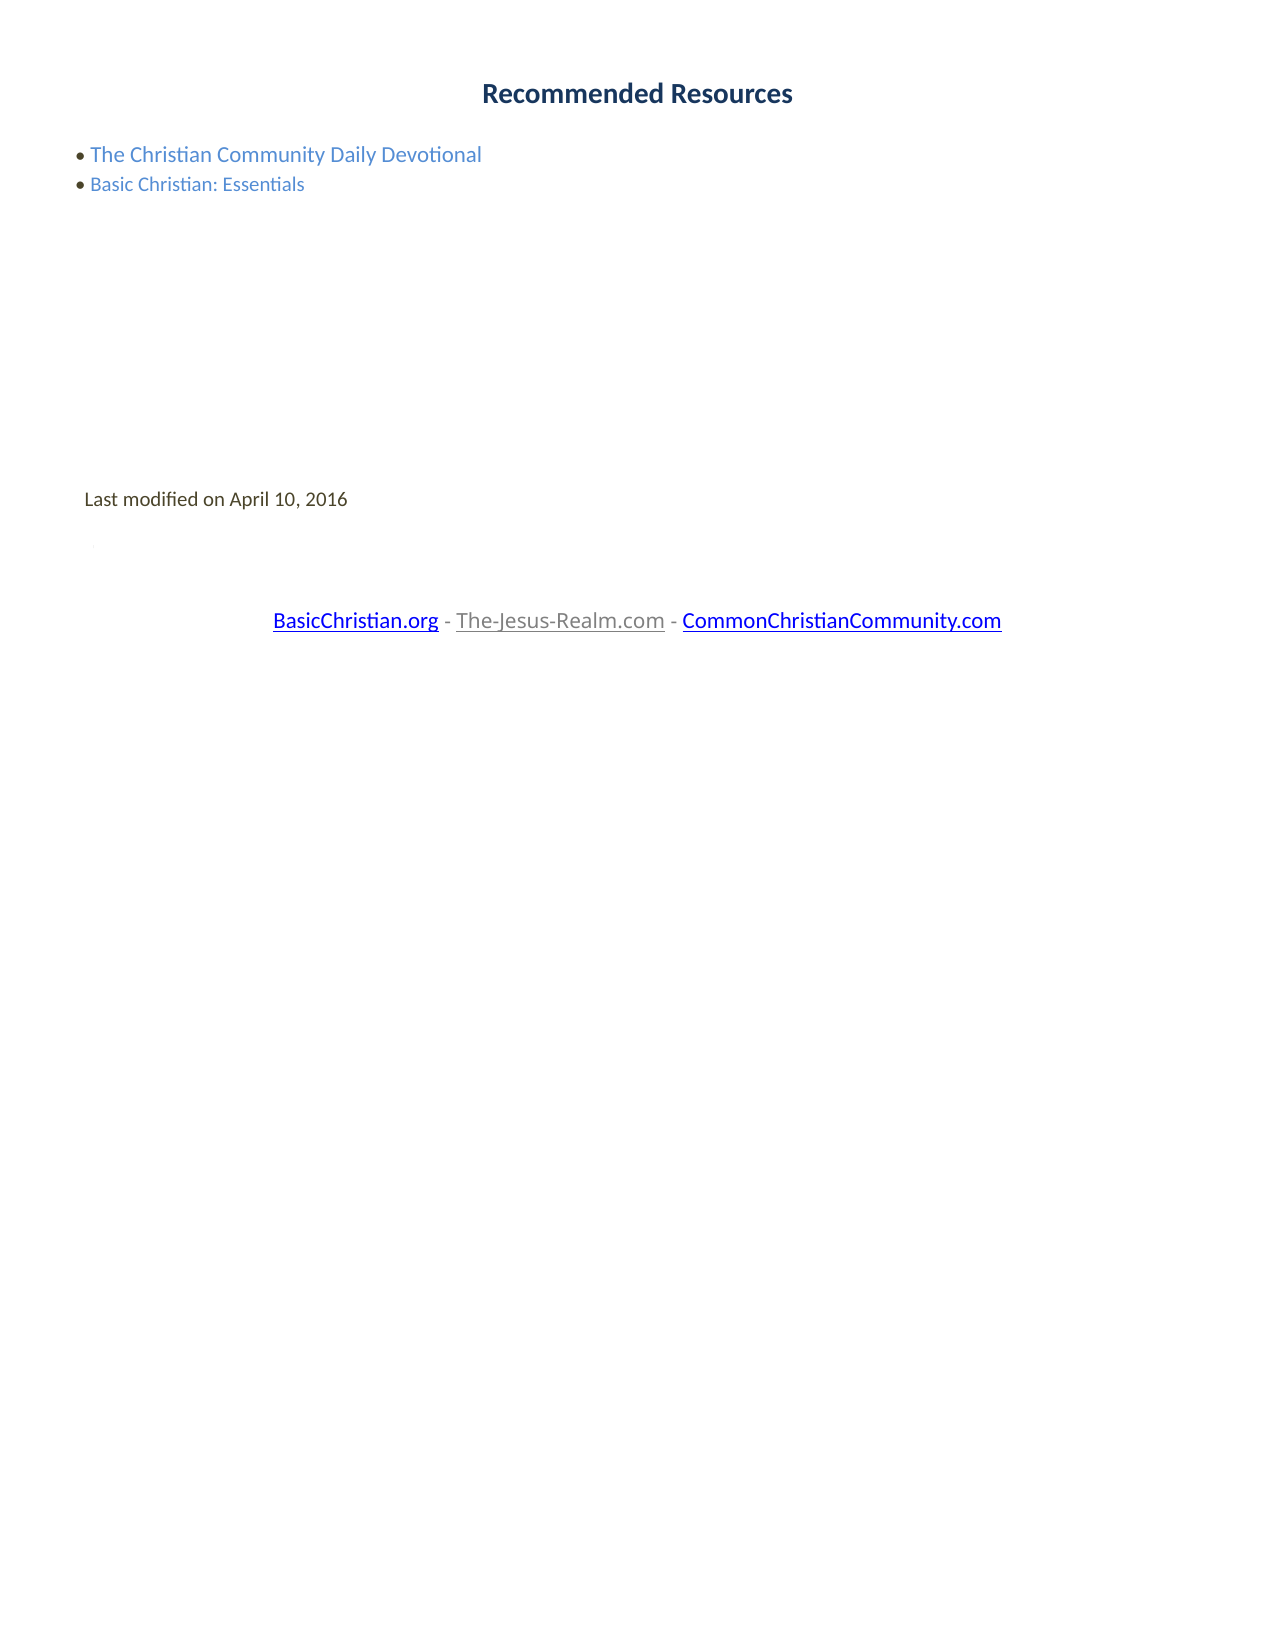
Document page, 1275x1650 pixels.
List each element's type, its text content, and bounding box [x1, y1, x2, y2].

subtitle Recommended Resources [75, 75, 1200, 111]
text • The Christian Community Daily Devotional • Basic Christian: Essentials [75, 140, 1200, 197]
text Last modified on April 10, 2016 [75, 487, 1200, 512]
text BasicChristian.org - The-Jesus-Realm.com - CommonChristianCommunity.com [75, 607, 1200, 635]
